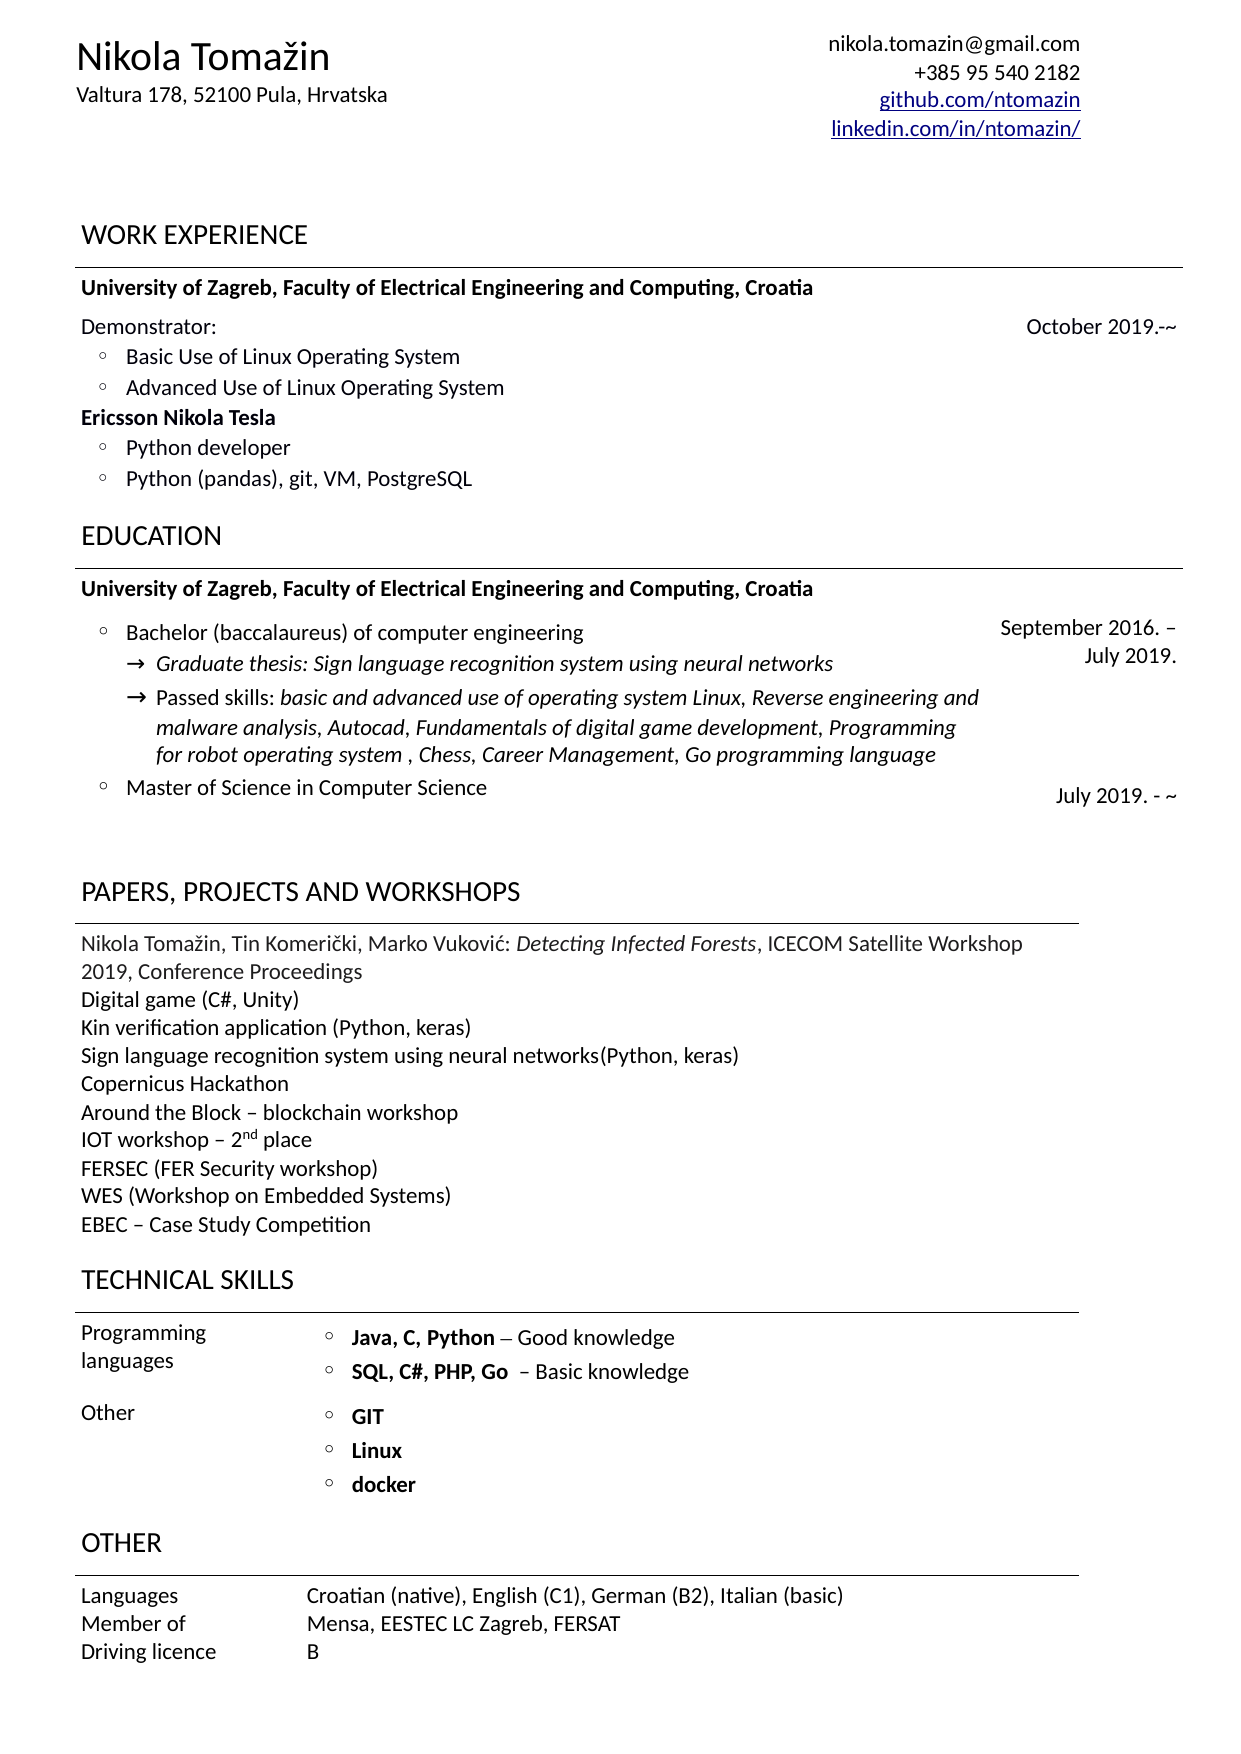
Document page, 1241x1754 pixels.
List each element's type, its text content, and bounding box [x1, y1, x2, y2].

table_cell GIT Linux docker [301, 1392, 1079, 1506]
table_cell October 2019.-~ [788, 306, 1182, 499]
table_cell Nikola Tomažin, Tin Komerički, Marko Vuković: Detecting Infected Forests, ICECOM Satellite Workshop 2019, Conference Proceedings Digital game (C#, Unity) Kin verification application (Python, keras) Sign language recognition system using neural networks(Python, keras) Copernicus Hackathon Around the Block – blockchain workshop IOT workshop – 2nd place FERSEC (FER Security workshop) WES (Workshop on Embedded Systems) EBEC – Case Study Competition [75, 924, 1079, 1243]
table_cell [75, 815, 788, 854]
table_header nikola.tomazin@gmail.com +385 95 540 2182 github.com/ntomazin linkedin.com/in/ntomazin/ [578, 30, 1082, 170]
table_cell September 2016. – July 2019. July 2019. - ~ [991, 608, 1182, 815]
table_cell Programming languages [75, 1313, 301, 1392]
table_cell [788, 815, 1182, 854]
table_cell University of Zagreb, Faculty of Electrical Engineering and Computing, Croatia [75, 268, 1182, 306]
table_header Papers, Projects and Workshops [75, 855, 1079, 923]
table_cell Demonstrator: Basic Use of Linux Operating System Advanced Use of Linux Operating System Ericsson Nikola Tesla Python developer Python (pandas), git, VM, PostgreSQL [75, 306, 788, 499]
table_cell University of Zagreb, Faculty of Electrical Engineering and Computing, Croatia [75, 569, 1182, 607]
table_cell Other [75, 1392, 301, 1506]
table_header Work experience [75, 198, 1182, 266]
table_cell Languages Member of Driving licence [75, 1576, 301, 1671]
table_cell Java, C, Python – Good knowledge SQL, C#, PHP, Go – Basic knowledge [301, 1313, 1079, 1392]
table_cell Bachelor (baccalaureus) of computer engineering Graduate thesis: Sign language recognition system using neural networks Passed skills: basic and advanced use of operating system Linux, Reverse engineering and malware analysis, Autocad, Fundamentals of digital game development, Programming for robot operating system , Chess, Career Management, Go programming language Master of Science in Computer Science [75, 608, 991, 815]
table_cell Croatian (native), English (C1), German (B2), Italian (basic) Mensa, EESTEC LC Zagreb, FERSAT B [301, 1576, 1079, 1671]
table_cell eDucation [75, 499, 1182, 567]
table_header Technical Skills [75, 1244, 1079, 1312]
table_header Nikola Tomažin Valtura 178, 52100 Pula, Hrvatska [75, 30, 578, 170]
table_header Other [75, 1506, 1079, 1574]
